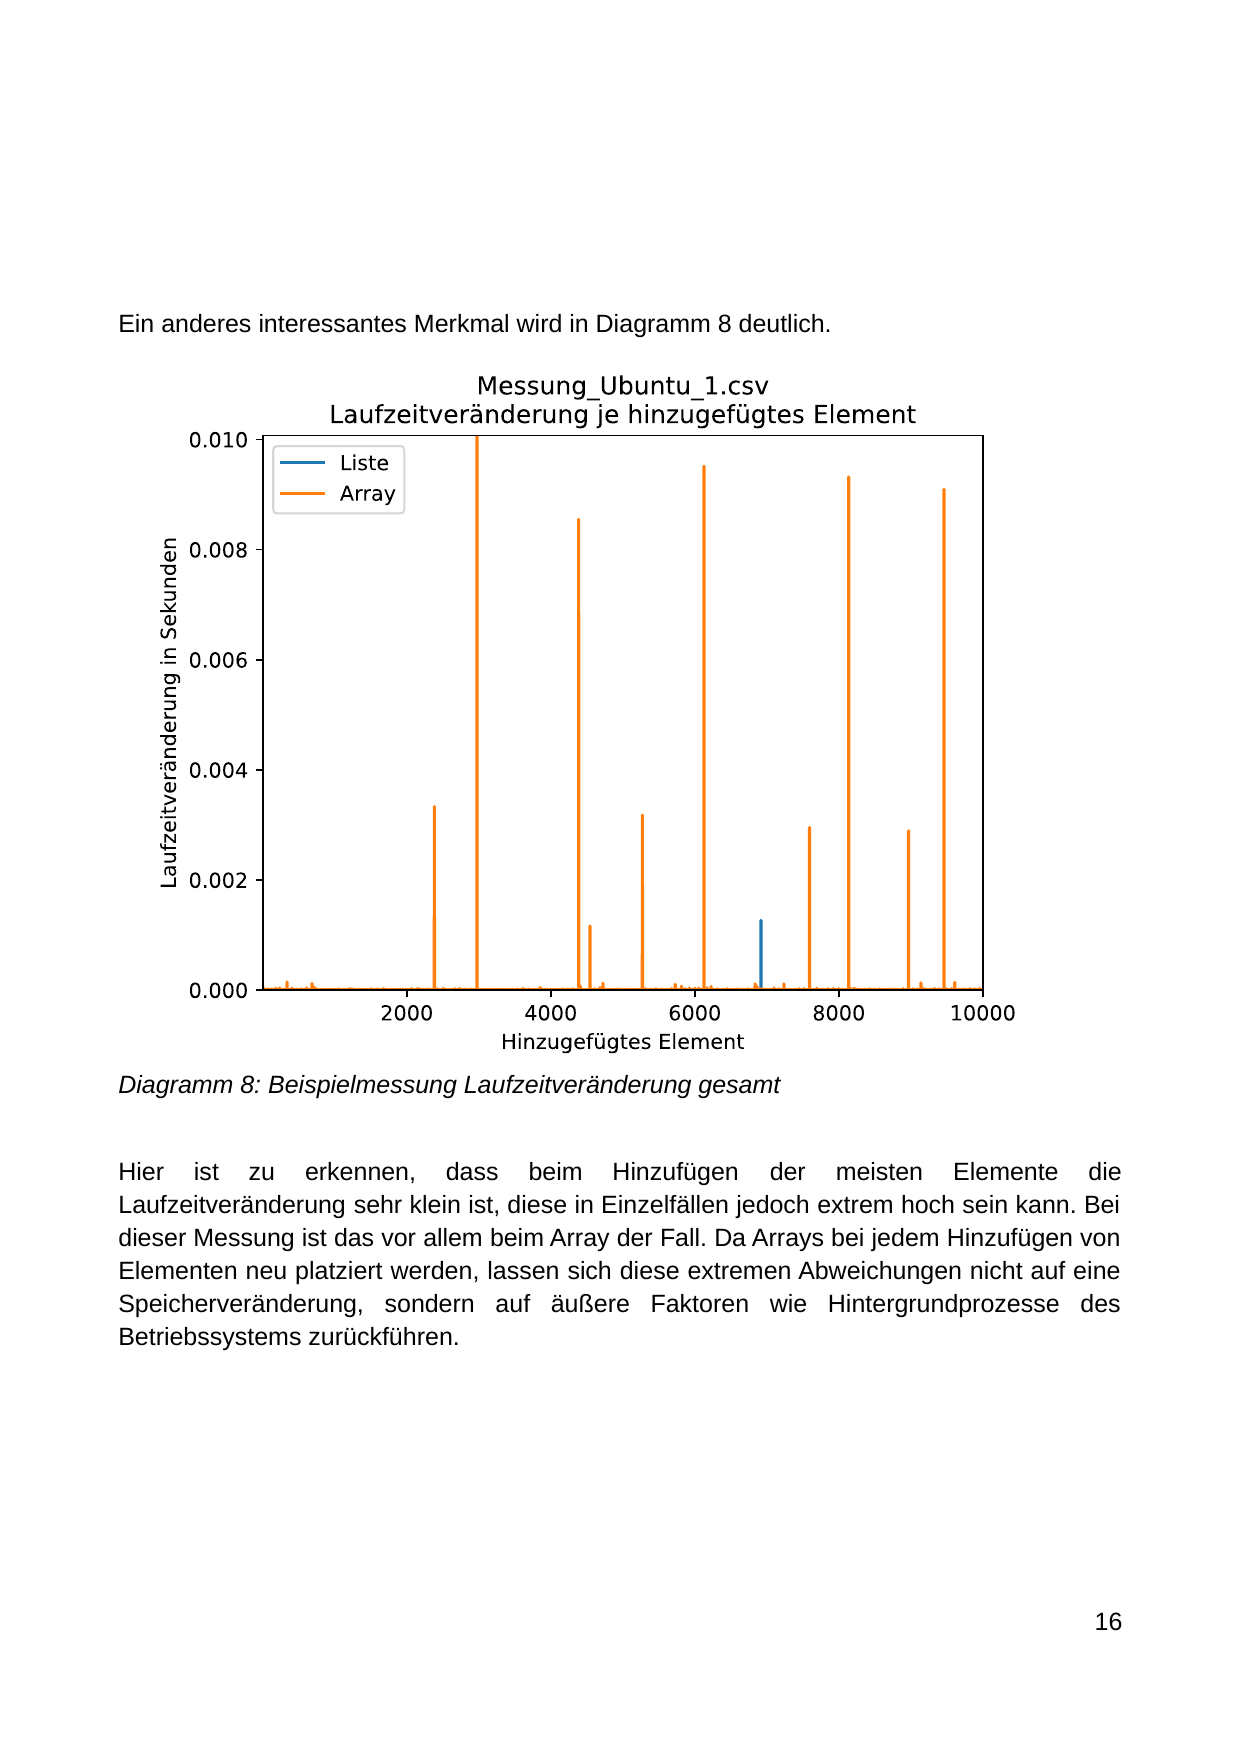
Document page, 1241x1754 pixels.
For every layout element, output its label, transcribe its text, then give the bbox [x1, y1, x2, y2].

text Ein anderes interessantes Merkmal wird in Diagramm 8 deutlich. [118, 308, 1122, 337]
text Diagramm 8: Beispielmessung Laufzeitveränderung gesamt [118, 361, 1079, 1099]
text Hier ist zu erkennen, dass beim Hinzufügen der meisten Elemente die Laufzeitveränderung sehr klein ist, diese in Einzelfällen jedoch extrem hoch sein kann. Bei dieser Messung ist das vor allem beim Array der Fall. Da Arrays bei jedem Hinzufügen von Elementen neu platziert werden, lassen sich diese extremen Abweichungen nicht auf eine Speicherveränderung, sondern auf äußere Faktoren wie Hintergrundprozesse des Betriebssystems zurückführen. [118, 356, 1122, 1351]
